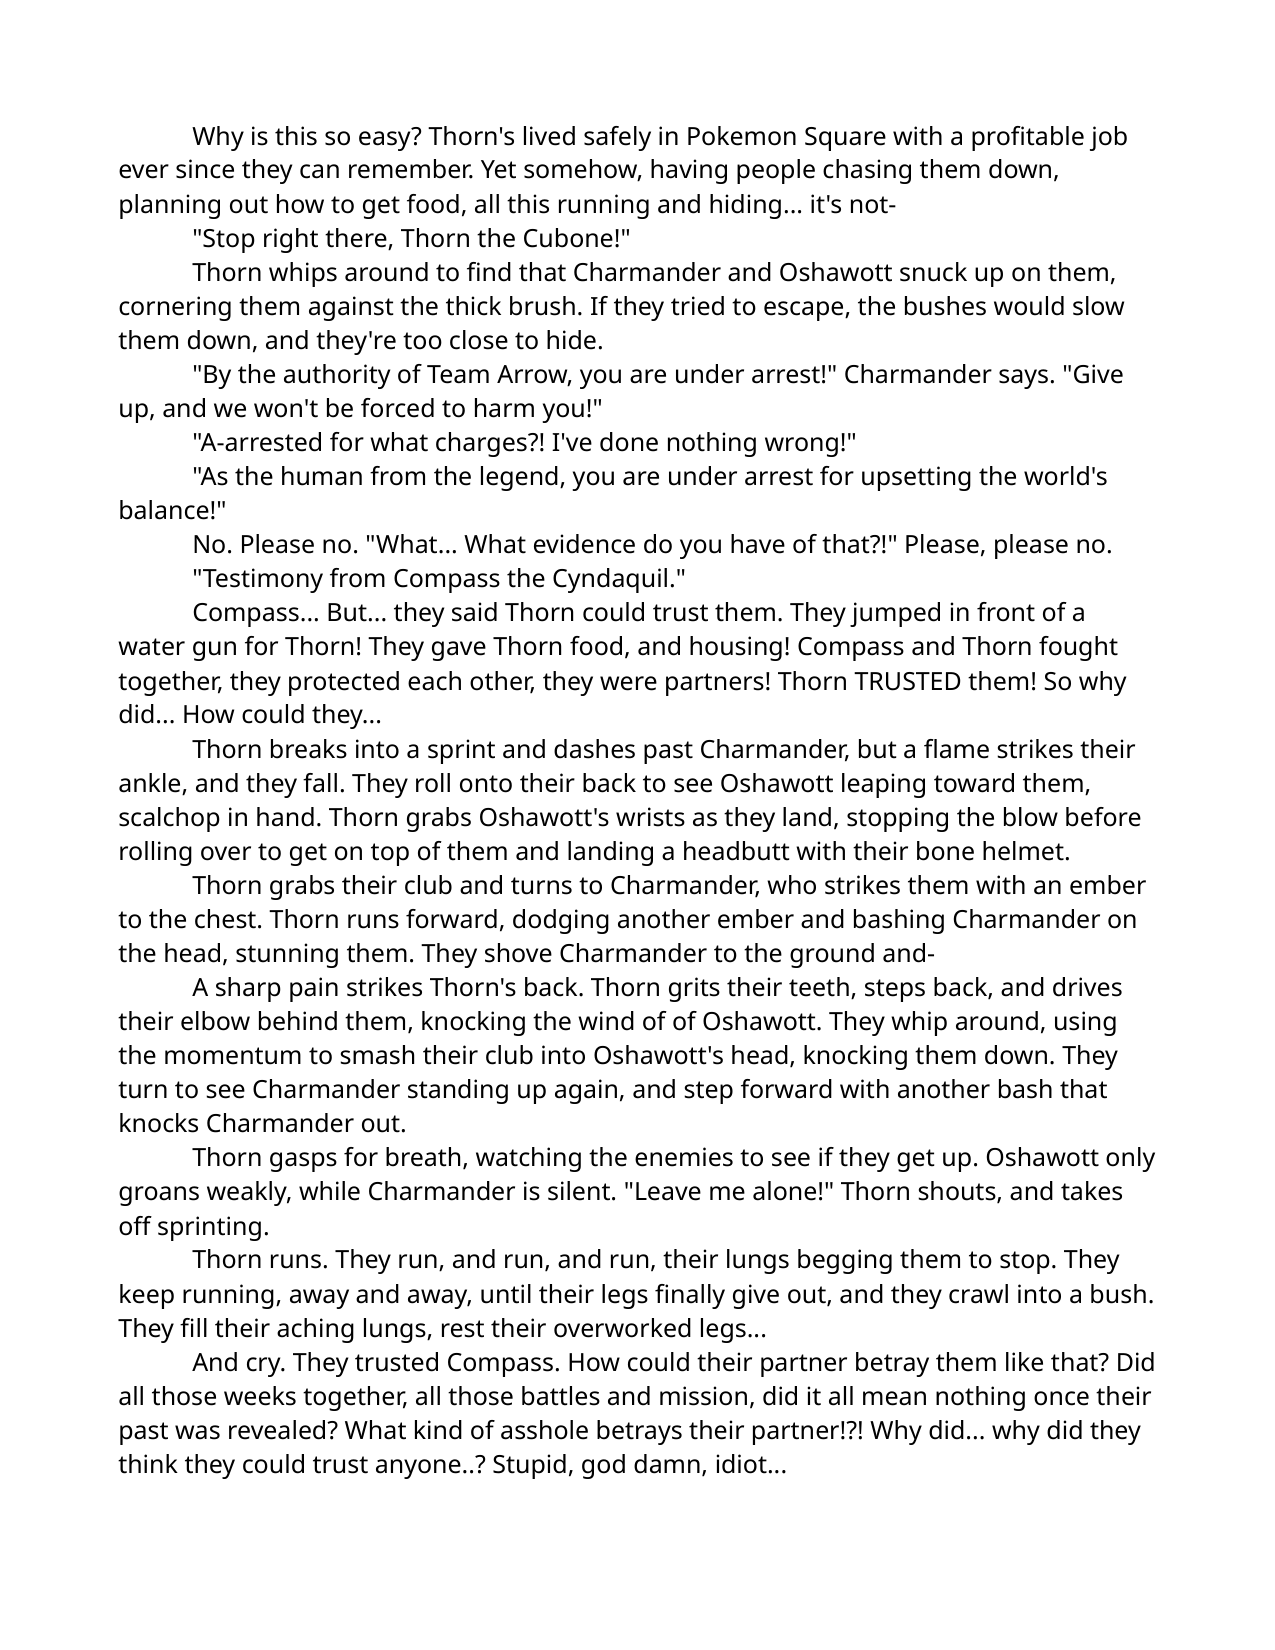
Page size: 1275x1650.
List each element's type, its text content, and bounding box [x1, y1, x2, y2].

text A sharp pain strikes Thorn's back. Thorn grits their teeth, steps back, and drives their elbow behind them, knocking the wind of of Oshawott. They whip around, using the momentum to smash their club into Oshawott's head, knocking them down. They turn to see Charmander standing up again, and step forward with another bash that knocks Charmander out. [118, 970, 1157, 1140]
text Why is this so easy? Thorn's lived safely in Pokemon Square with a profitable job ever since they can remember. Yet somehow, having people chasing them down, planning out how to get food, all this running and hiding... it's not- [118, 118, 1157, 220]
text Thorn grabs their club and turns to Charmander, who strikes them with an ember to the chest. Thorn runs forward, dodging another ember and bashing Charmander on the head, stunning them. They shove Charmander to the ground and- [118, 867, 1157, 970]
text And cry. They trusted Compass. How could their partner betray them like that? Did all those weeks together, all those battles and mission, did it all mean nothing once their past was revealed? What kind of asshole betrays their partner!?! Why did... why did they think they could trust anyone..? Stupid, god damn, idiot... [118, 1344, 1157, 1481]
text Compass... But... they said Thorn could trust them. They jumped in front of a water gun for Thorn! They gave Thorn food, and housing! Compass and Thorn fought together, they protected each other, they were partners! Thorn TRUSTED them! So why did... How could they... [118, 595, 1157, 731]
text Thorn breaks into a sprint and dashes past Charmander, but a flame strikes their ankle, and they fall. They roll onto their back to see Oshawott leaping toward them, scalchop in hand. Thorn grabs Oshawott's wrists as they land, stopping the blow before rolling over to get on top of them and landing a headbutt with their bone helmet. [118, 731, 1157, 867]
text "By the authority of Team Arrow, you are under arrest!" Charmander says. "Give up, and we won't be forced to harm you!" [118, 357, 1157, 425]
text Thorn whips around to find that Charmander and Oshawott snuck up on them, cornering them against the thick brush. If they tried to escape, the bushes would slow them down, and they're too close to hide. [118, 254, 1157, 357]
text Thorn runs. They run, and run, and run, their lungs begging them to stop. They keep running, away and away, until their legs finally give out, and they crawl into a bush. They fill their aching lungs, rest their overworked legs... [118, 1242, 1157, 1344]
text "A-arrested for what charges?! I've done nothing wrong!" [118, 425, 1157, 459]
text Thorn gasps for breath, watching the enemies to see if they get up. Oshawott only groans weakly, while Charmander is silent. "Leave me alone!" Thorn shouts, and takes off sprinting. [118, 1140, 1157, 1242]
text "Testimony from Compass the Cyndaquil." [118, 561, 1157, 595]
text No. Please no. "What... What evidence do you have of that?!" Please, please no. [118, 527, 1157, 561]
text "Stop right there, Thorn the Cubone!" [118, 220, 1157, 254]
text "As the human from the legend, you are under arrest for upsetting the world's balance!" [118, 459, 1157, 527]
